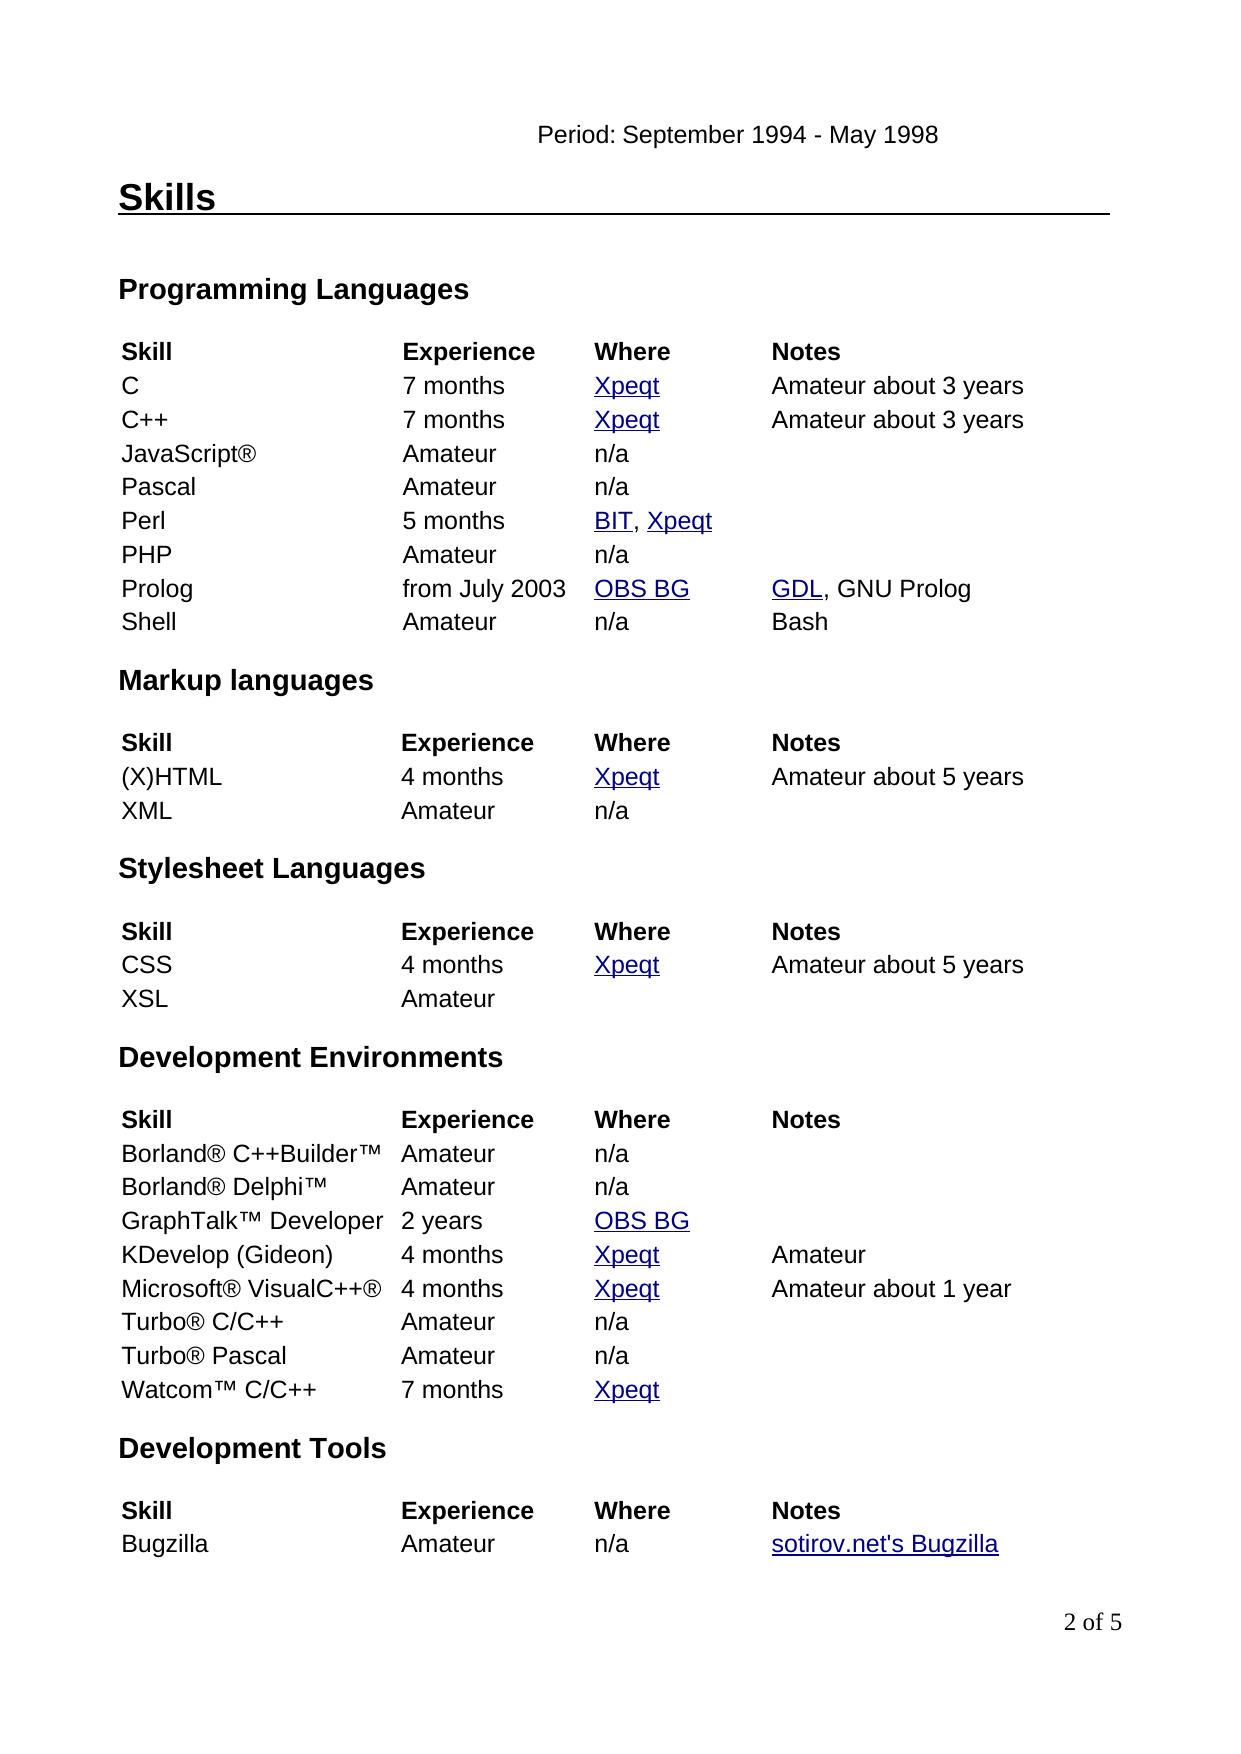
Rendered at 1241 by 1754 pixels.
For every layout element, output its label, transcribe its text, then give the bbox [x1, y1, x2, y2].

table_cell [769, 982, 1120, 1016]
table_cell Amateur about 5 years [769, 760, 1120, 794]
table_cell Amateur [398, 982, 591, 1016]
table_cell OBS BG [591, 1204, 768, 1238]
table_cell PHP [118, 538, 399, 572]
table_cell XML [118, 794, 398, 827]
table_cell Bash [769, 605, 1120, 639]
table_cell n/a [591, 1137, 768, 1170]
table_cell Amateur [398, 1528, 591, 1561]
subtitle Development Tools [118, 1432, 1122, 1464]
table_cell n/a [591, 1170, 768, 1204]
table_cell n/a [591, 1339, 768, 1373]
table_cell JavaScript® [118, 437, 399, 470]
table_cell Period: [118, 118, 619, 152]
table_cell Amateur about 3 years [769, 369, 1120, 403]
table_cell Amateur [398, 1305, 591, 1339]
subtitle Markup languages [118, 664, 1122, 697]
table_cell CSS [118, 948, 398, 982]
table_cell Turbo® Pascal [118, 1339, 398, 1373]
table_cell GraphTalk™ Developer [118, 1204, 398, 1238]
table_cell n/a [591, 794, 768, 827]
table_cell Perl [118, 504, 399, 538]
table_cell Shell [118, 605, 399, 639]
table_cell GDL, GNU Prolog [769, 572, 1120, 605]
table_header Skill [118, 1103, 398, 1137]
table_header Where [591, 726, 768, 760]
table_cell (X)HTML [118, 760, 398, 794]
table_cell [769, 1170, 1120, 1204]
table_cell Amateur [398, 1137, 591, 1170]
table_cell Borland® C++Builder™ [118, 1137, 398, 1170]
table_cell Watcom™ C/C++ [118, 1373, 398, 1407]
table_cell 5 months [399, 504, 591, 538]
table_cell C++ [118, 403, 399, 437]
table_cell Amateur [398, 1339, 591, 1373]
table_cell [769, 1137, 1120, 1170]
table_cell Amateur [398, 1170, 591, 1204]
table_cell Xpeqt [591, 948, 768, 982]
table_cell September 1994 - May 1998 [619, 118, 1120, 152]
table_cell [769, 1305, 1120, 1339]
subtitle Stylesheet Languages [118, 852, 1122, 885]
table_cell 4 months [398, 948, 591, 982]
table_cell 2 years [398, 1204, 591, 1238]
table_cell [769, 794, 1120, 827]
table_header Notes [769, 726, 1120, 760]
table_header Where [591, 1103, 768, 1137]
table_cell Borland® Delphi™ [118, 1170, 398, 1204]
table_cell sotirov.net's Bugzilla [769, 1528, 1120, 1561]
table_header Where [591, 1494, 768, 1527]
table_cell Amateur [399, 605, 591, 639]
table_header Notes [769, 335, 1120, 369]
table_cell Xpeqt [591, 369, 768, 403]
subtitle Programming Languages [118, 273, 1122, 306]
table_cell Amateur [769, 1238, 1120, 1272]
table_header Skill [118, 335, 399, 369]
table_cell OBS BG [591, 572, 768, 605]
table_cell C [118, 369, 399, 403]
table_cell n/a [591, 1528, 768, 1561]
table_cell 4 months [398, 1238, 591, 1272]
table_cell XSL [118, 982, 398, 1016]
table_cell n/a [591, 470, 768, 504]
table_cell Prolog [118, 572, 399, 605]
table_header Skill [118, 726, 398, 760]
table_cell [769, 1204, 1120, 1238]
table_header Experience [398, 1103, 591, 1137]
table_cell Xpeqt [591, 1373, 768, 1407]
table_header Skill [118, 915, 398, 948]
table_cell BIT, Xpeqt [591, 504, 768, 538]
table_cell Microsoft® VisualC++® [118, 1272, 398, 1305]
table_cell n/a [591, 538, 768, 572]
table_cell Xpeqt [591, 760, 768, 794]
table_cell Amateur [399, 538, 591, 572]
table_header Experience [398, 1494, 591, 1527]
table_cell Xpeqt [591, 1272, 768, 1305]
table_cell Amateur [399, 470, 591, 504]
table_cell n/a [591, 1305, 768, 1339]
table_cell Pascal [118, 470, 399, 504]
table_cell n/a [591, 605, 768, 639]
table_header Experience [398, 726, 591, 760]
table_header Experience [399, 335, 591, 369]
table_header Where [591, 335, 768, 369]
table_header Notes [769, 1494, 1120, 1527]
table_cell n/a [591, 437, 768, 470]
table_cell from July 2003 [399, 572, 591, 605]
table_cell Xpeqt [591, 1238, 768, 1272]
table_cell Amateur about 5 years [769, 948, 1120, 982]
table_cell [769, 470, 1120, 504]
table_header Skill [118, 1494, 398, 1527]
table_cell [769, 538, 1120, 572]
table_cell Bugzilla [118, 1528, 398, 1561]
table_cell Turbo® C/C++ [118, 1305, 398, 1339]
table_header Notes [769, 915, 1120, 948]
table_header Notes [769, 1103, 1120, 1137]
table_cell [769, 437, 1120, 470]
subtitle Development Environments [118, 1041, 1122, 1073]
table_header Where [591, 915, 768, 948]
table_cell [769, 1373, 1120, 1407]
table_cell 7 months [399, 369, 591, 403]
table_cell [769, 504, 1120, 538]
table_cell Amateur about 3 years [769, 403, 1120, 437]
table_cell 4 months [398, 760, 591, 794]
table_cell 7 months [398, 1373, 591, 1407]
table_header Experience [398, 915, 591, 948]
table_cell [591, 982, 768, 1016]
table_cell Amateur about 1 year [769, 1272, 1120, 1305]
table_cell Xpeqt [591, 403, 768, 437]
subtitle Skills [118, 177, 1122, 219]
table_cell KDevelop (Gideon) [118, 1238, 398, 1272]
table_cell [769, 1339, 1120, 1373]
table_cell Amateur [399, 437, 591, 470]
table_cell 4 months [398, 1272, 591, 1305]
table_cell Amateur [398, 794, 591, 827]
table_cell 7 months [399, 403, 591, 437]
